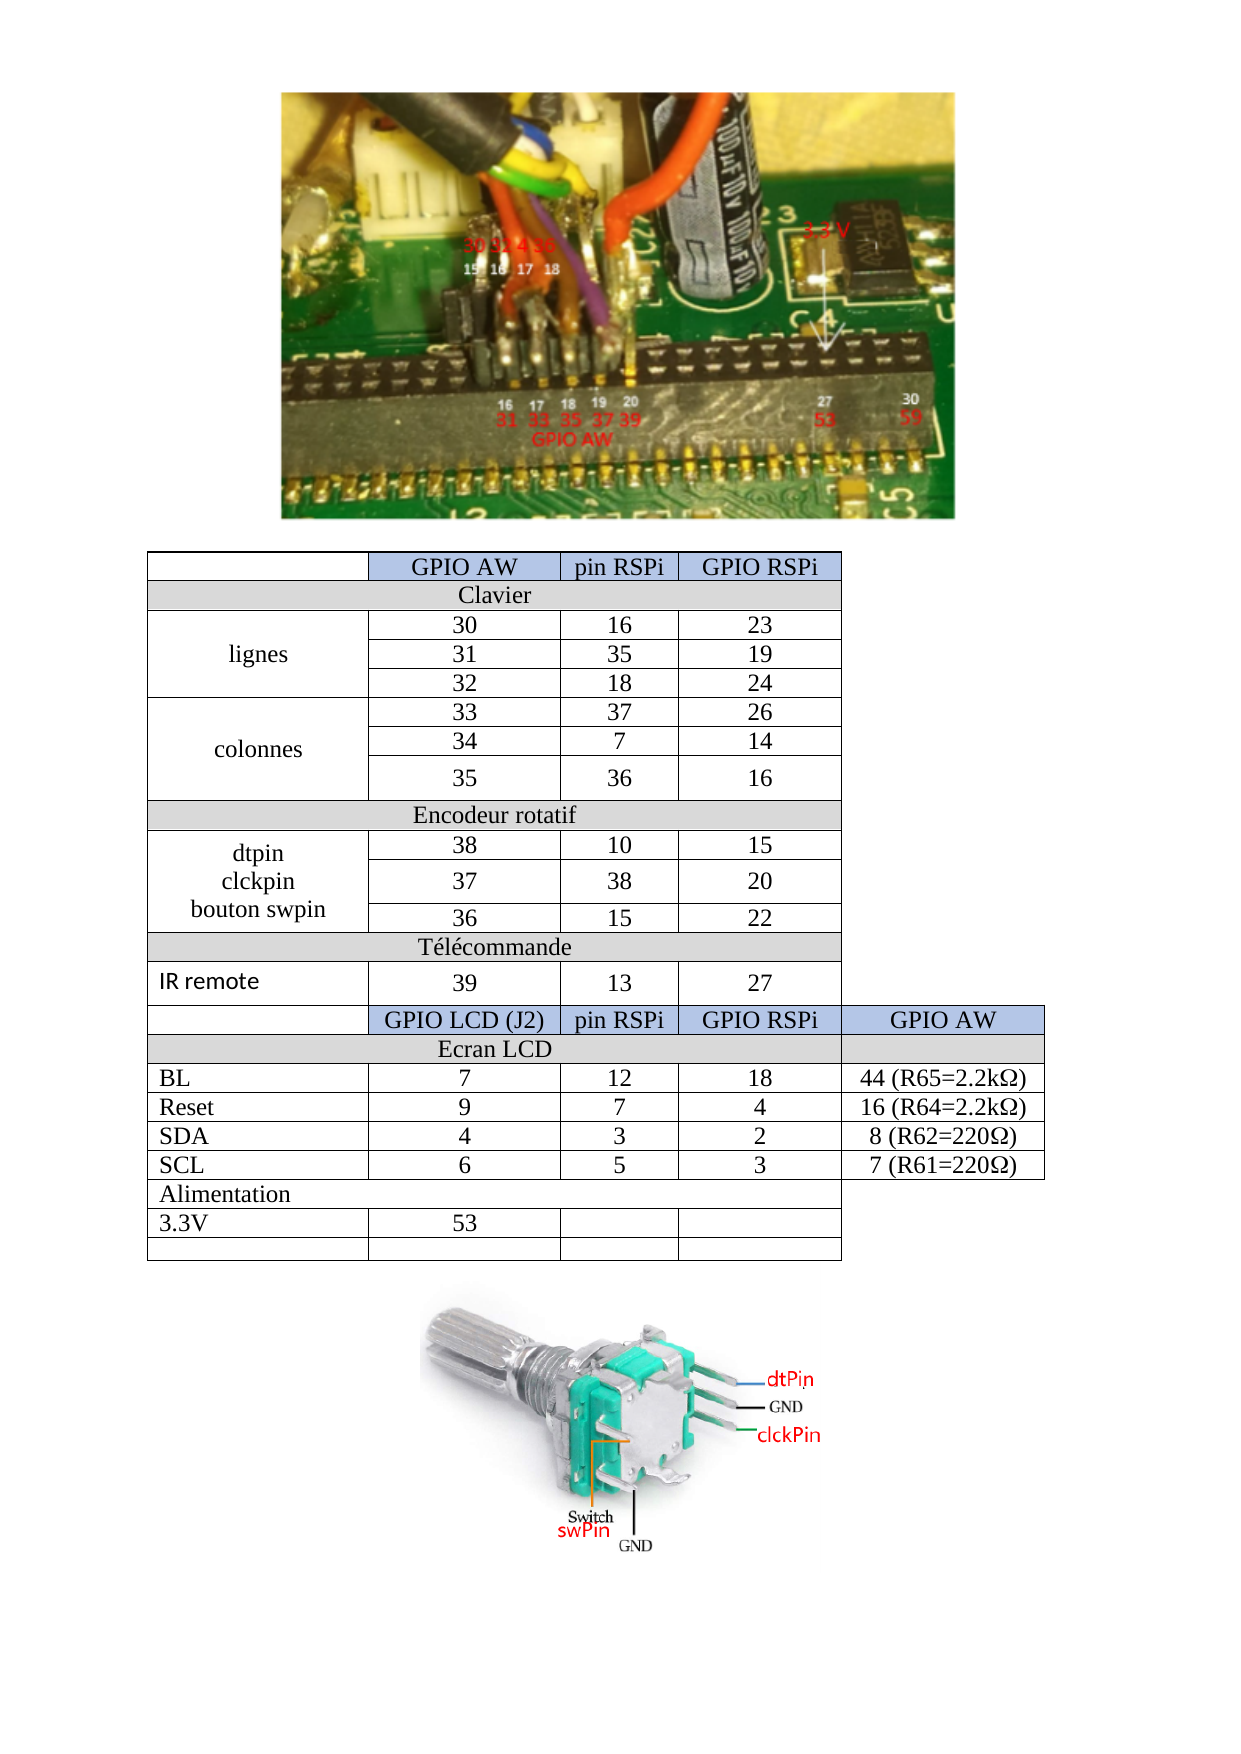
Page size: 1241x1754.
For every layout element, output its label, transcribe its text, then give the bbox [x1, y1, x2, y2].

table_cell [842, 1035, 1044, 1063]
table_cell 24 [679, 669, 841, 697]
table_cell [842, 903, 1045, 932]
table_cell [842, 830, 1045, 858]
table_cell 36 [561, 756, 678, 800]
table_header [842, 551, 1045, 580]
table_cell [842, 580, 1045, 609]
table_cell [842, 1208, 1045, 1237]
table_cell GPIO AW [842, 1006, 1044, 1034]
table_cell 38 [561, 860, 678, 902]
table_cell [842, 755, 1045, 800]
table_cell 3.3V [148, 1209, 368, 1237]
table_cell 13 [561, 962, 678, 1004]
table_cell 7 (R61=220) [842, 1151, 1044, 1179]
table_cell 31 [369, 640, 560, 668]
table_cell 20 [679, 860, 841, 902]
table_header GPIO AW [369, 553, 560, 580]
table_cell Alimentation [148, 1180, 841, 1208]
table_cell Télécommande [148, 933, 841, 961]
table_cell [369, 1238, 560, 1259]
table_cell [842, 800, 1045, 829]
table_cell [842, 639, 1045, 668]
table_cell 37 [561, 698, 678, 726]
table_cell 23 [679, 611, 841, 638]
table_cell 16 [679, 756, 841, 800]
table_cell 14 [679, 727, 841, 755]
table_cell [148, 1006, 368, 1034]
table_cell 36 [369, 904, 560, 932]
table_cell 27 [679, 962, 841, 1004]
table_cell 38 [369, 831, 560, 858]
table_cell 53 [369, 1209, 560, 1237]
table_cell 19 [679, 640, 841, 668]
table_cell [148, 1238, 368, 1259]
table_cell pin RSPi [561, 1006, 678, 1034]
table_cell 26 [679, 698, 841, 726]
table_cell [842, 1237, 1045, 1259]
table_cell 35 [561, 640, 678, 668]
table_cell 35 [369, 756, 560, 800]
table_cell 15 [561, 904, 678, 932]
table_cell [842, 697, 1045, 726]
table_cell [679, 1238, 841, 1259]
table_cell [842, 1180, 1045, 1208]
table_cell 5 [561, 1151, 678, 1179]
table_cell 6 [369, 1151, 560, 1179]
table_cell 32 [369, 669, 560, 697]
table_cell 7 [561, 727, 678, 755]
picture [277, 88, 957, 522]
table_cell 15 [679, 831, 841, 858]
table_cell 2 [679, 1122, 841, 1150]
table_cell 7 [561, 1093, 678, 1121]
table_header GPIO RSPi [679, 553, 841, 580]
table_cell [842, 610, 1045, 638]
table_cell 39 [369, 962, 560, 1004]
table_cell 4 [679, 1093, 841, 1121]
table_cell 22 [679, 904, 841, 932]
picture [420, 1261, 821, 1573]
table_cell [842, 726, 1045, 755]
table_cell 33 [369, 698, 560, 726]
table_cell GPIO RSPi [679, 1006, 841, 1034]
table_cell 18 [561, 669, 678, 697]
table_header [148, 553, 368, 580]
table_cell BL [148, 1064, 368, 1092]
table_cell 16 (R64=2.2k) [842, 1093, 1044, 1121]
table_cell 4 [369, 1122, 560, 1150]
table_cell [561, 1238, 678, 1259]
table_header pin RSPi [561, 553, 678, 580]
table_cell colonnes [148, 698, 368, 800]
table_cell dtpin clckpin bouton swpin [148, 831, 368, 932]
table_cell Reset [148, 1093, 368, 1121]
table_cell [842, 932, 1045, 961]
table_cell [679, 1209, 841, 1237]
table_cell 16 [561, 611, 678, 638]
table_cell GPIO LCD (J2) [369, 1006, 560, 1034]
table_cell Ecran LCD [148, 1035, 841, 1063]
table_cell Clavier [148, 581, 841, 609]
table_cell 37 [369, 860, 560, 902]
table_cell SCL [148, 1151, 368, 1179]
table_cell lignes [148, 611, 368, 697]
table_cell 18 [679, 1064, 841, 1092]
table_cell 44 (R65=2.2k) [842, 1064, 1044, 1092]
table_cell 34 [369, 727, 560, 755]
table_cell Encodeur rotatif [148, 801, 841, 829]
table_cell 10 [561, 831, 678, 858]
table_cell [561, 1209, 678, 1237]
table_cell SDA [148, 1122, 368, 1150]
table_cell 12 [561, 1064, 678, 1092]
table_cell 30 [369, 611, 560, 638]
table_cell [842, 859, 1045, 902]
table_cell [842, 961, 1045, 1004]
table_cell IR remote [148, 962, 368, 1004]
table_cell 9 [369, 1093, 560, 1121]
table_cell 3 [679, 1151, 841, 1179]
table_cell 3 [561, 1122, 678, 1150]
table_cell [842, 668, 1045, 697]
table_cell 7 [369, 1064, 560, 1092]
table_cell 8 (R62=220) [842, 1122, 1044, 1150]
